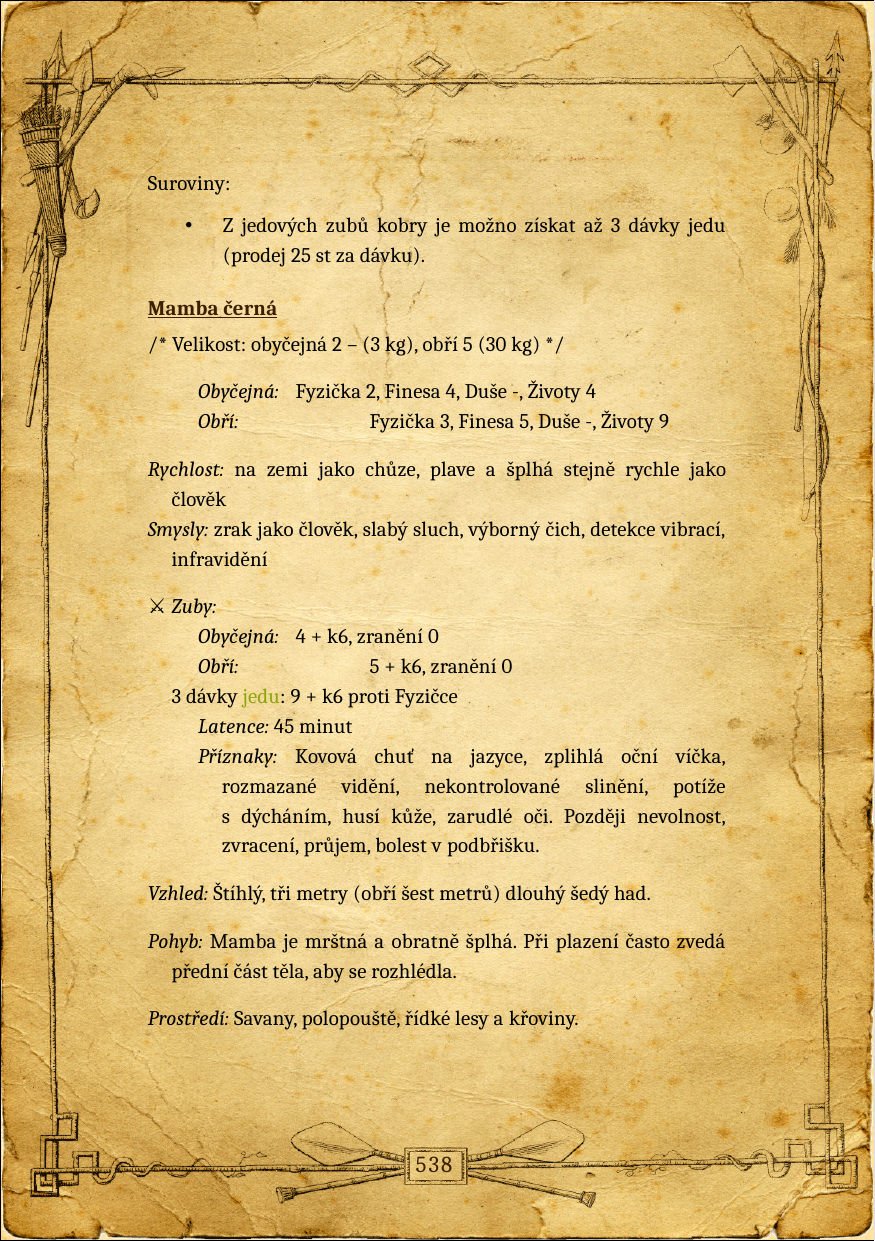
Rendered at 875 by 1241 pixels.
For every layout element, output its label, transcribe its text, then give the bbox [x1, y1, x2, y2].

text Pohyb: Mamba je mrštná a⁠ obratně šplhá. Při plazení často zvedá přední část těla, aby se rozhlédla. [148, 929, 726, 983]
text Suroviny: [148, 172, 726, 196]
text Vzhled: Štíhlý, tři metry (obří šest metrů) dlouhý šedý had. [148, 882, 726, 906]
text 3 dávky jedu: 9 + k6 proti Fyzičce [171, 685, 726, 709]
text ⚔ Zuby: [148, 595, 726, 619]
text Obyčejná: 4 + k6, zranění 0 [198, 625, 726, 649]
text Rychlost: na zemi jako chůze, plave a⁠ šplhá stejně rychle jako člověk [148, 458, 726, 512]
text Prostředí: Savany, polopouště, řídké lesy a⁠ křoviny. [148, 1007, 726, 1031]
text Příznaky: Kovová chuť na jazyce, zplihlá oční víčka, rozmazané vidění, nekontrolované slinění, potíže s⁠ dýcháním, husí kůže, zarudlé oči. Později nevolnost, zvracení, průjem, bolest v⁠ podbřišku. [198, 744, 726, 858]
text Smysly: zrak jako člověk, slabý sluch, výborný čich, detekce vibrací, infravidění [148, 517, 726, 571]
list Z⁠ jedových zubů kobry je možno získat až 3 dávky jedu (prodej 25 st za dávku). [185, 213, 726, 267]
text Obří: Fyzička 3, Finesa 5, Duše -, Životy 9 [198, 410, 726, 434]
text /* Velikost: obyčejná 2 – (3 kg), obří 5 (30 kg) */ [148, 333, 726, 357]
subtitle Mamba černá [148, 297, 726, 321]
text Obří: 5 + k6, zranění 0 [198, 655, 726, 679]
text Obyčejná: Fyzička 2, Finesa 4, Duše -, Životy 4 [198, 380, 726, 404]
text Latence: 45 minut [198, 714, 726, 738]
picture [1, 1, 874, 1240]
